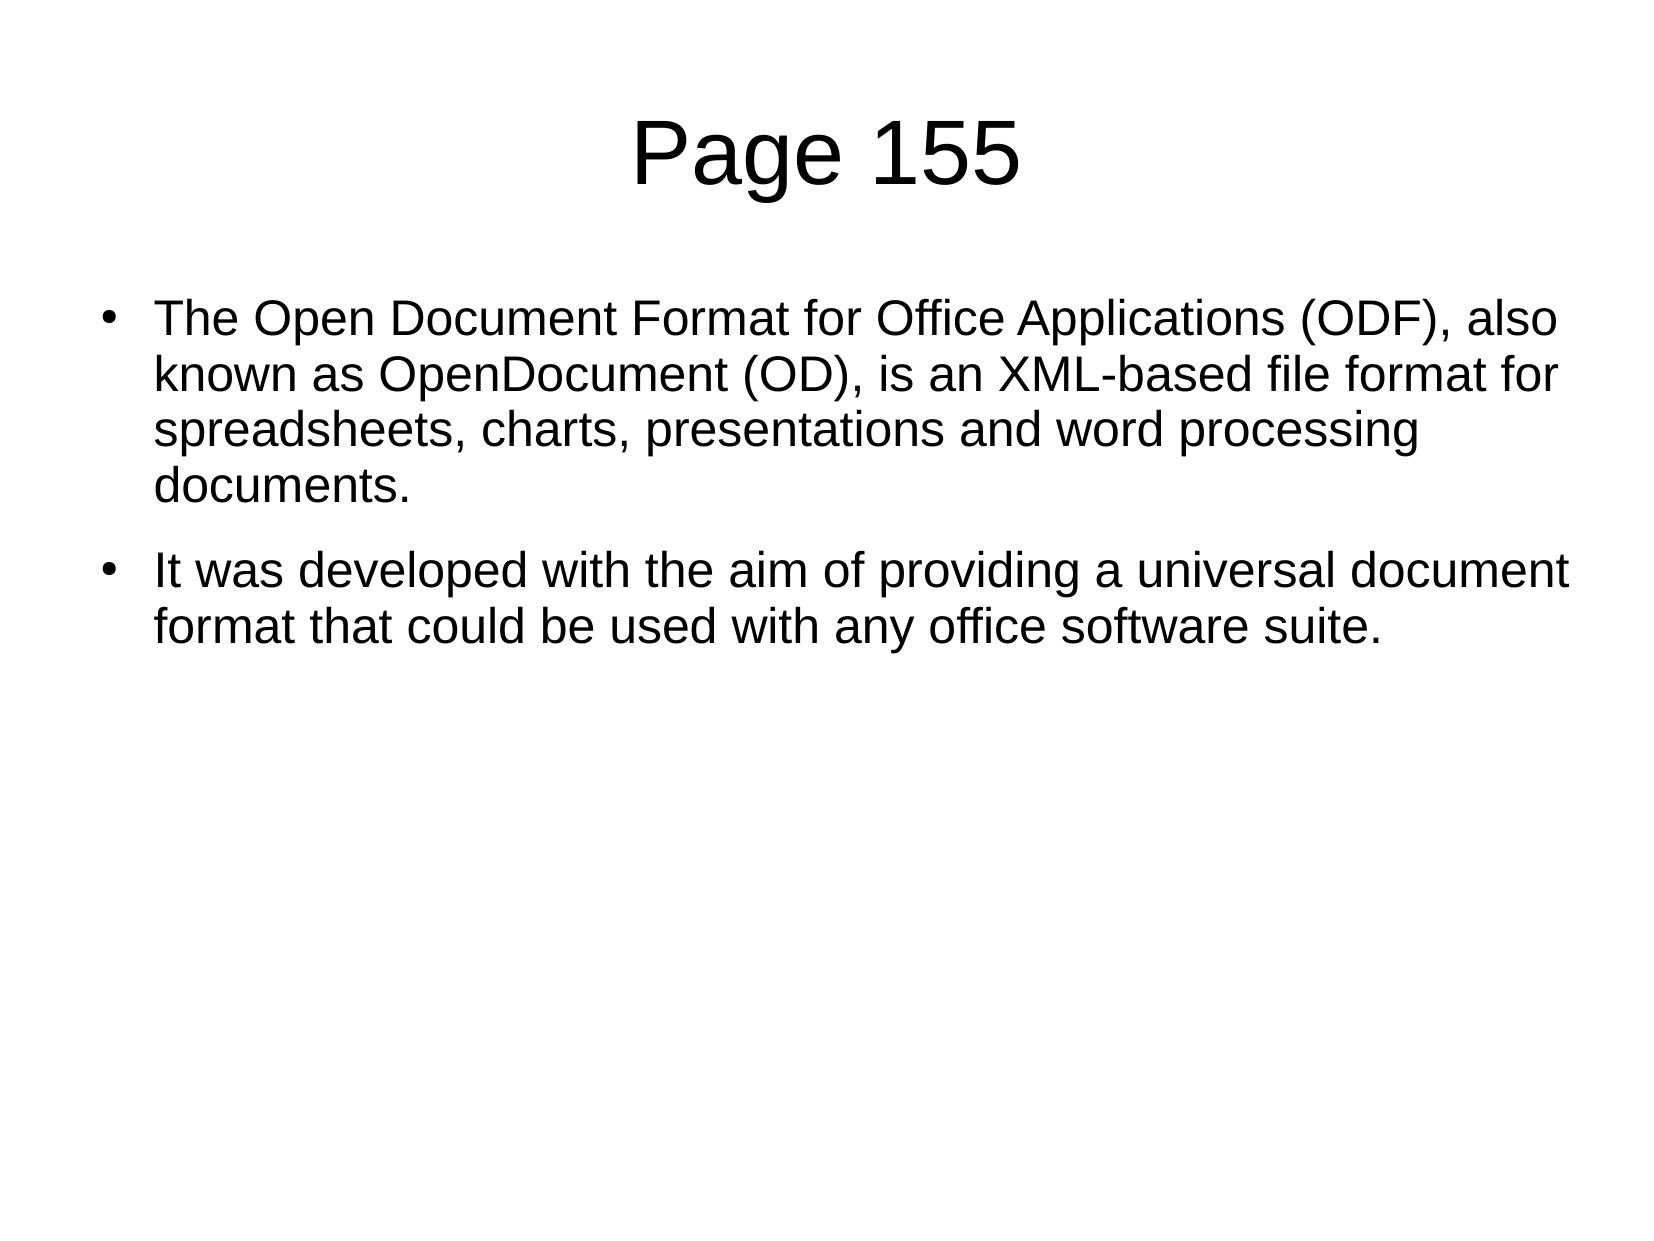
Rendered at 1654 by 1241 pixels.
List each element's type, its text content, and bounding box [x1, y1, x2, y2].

list The Open Document Format for Office Applications (ODF), also known as OpenDocument (OD), is an XML-based file format for spreadsheets, charts, presentations and word processing documents. It was developed with the aim of providing a universal document format that could be used with any office software suite. [82, 290, 1571, 1109]
title Page 155 [82, 49, 1571, 257]
